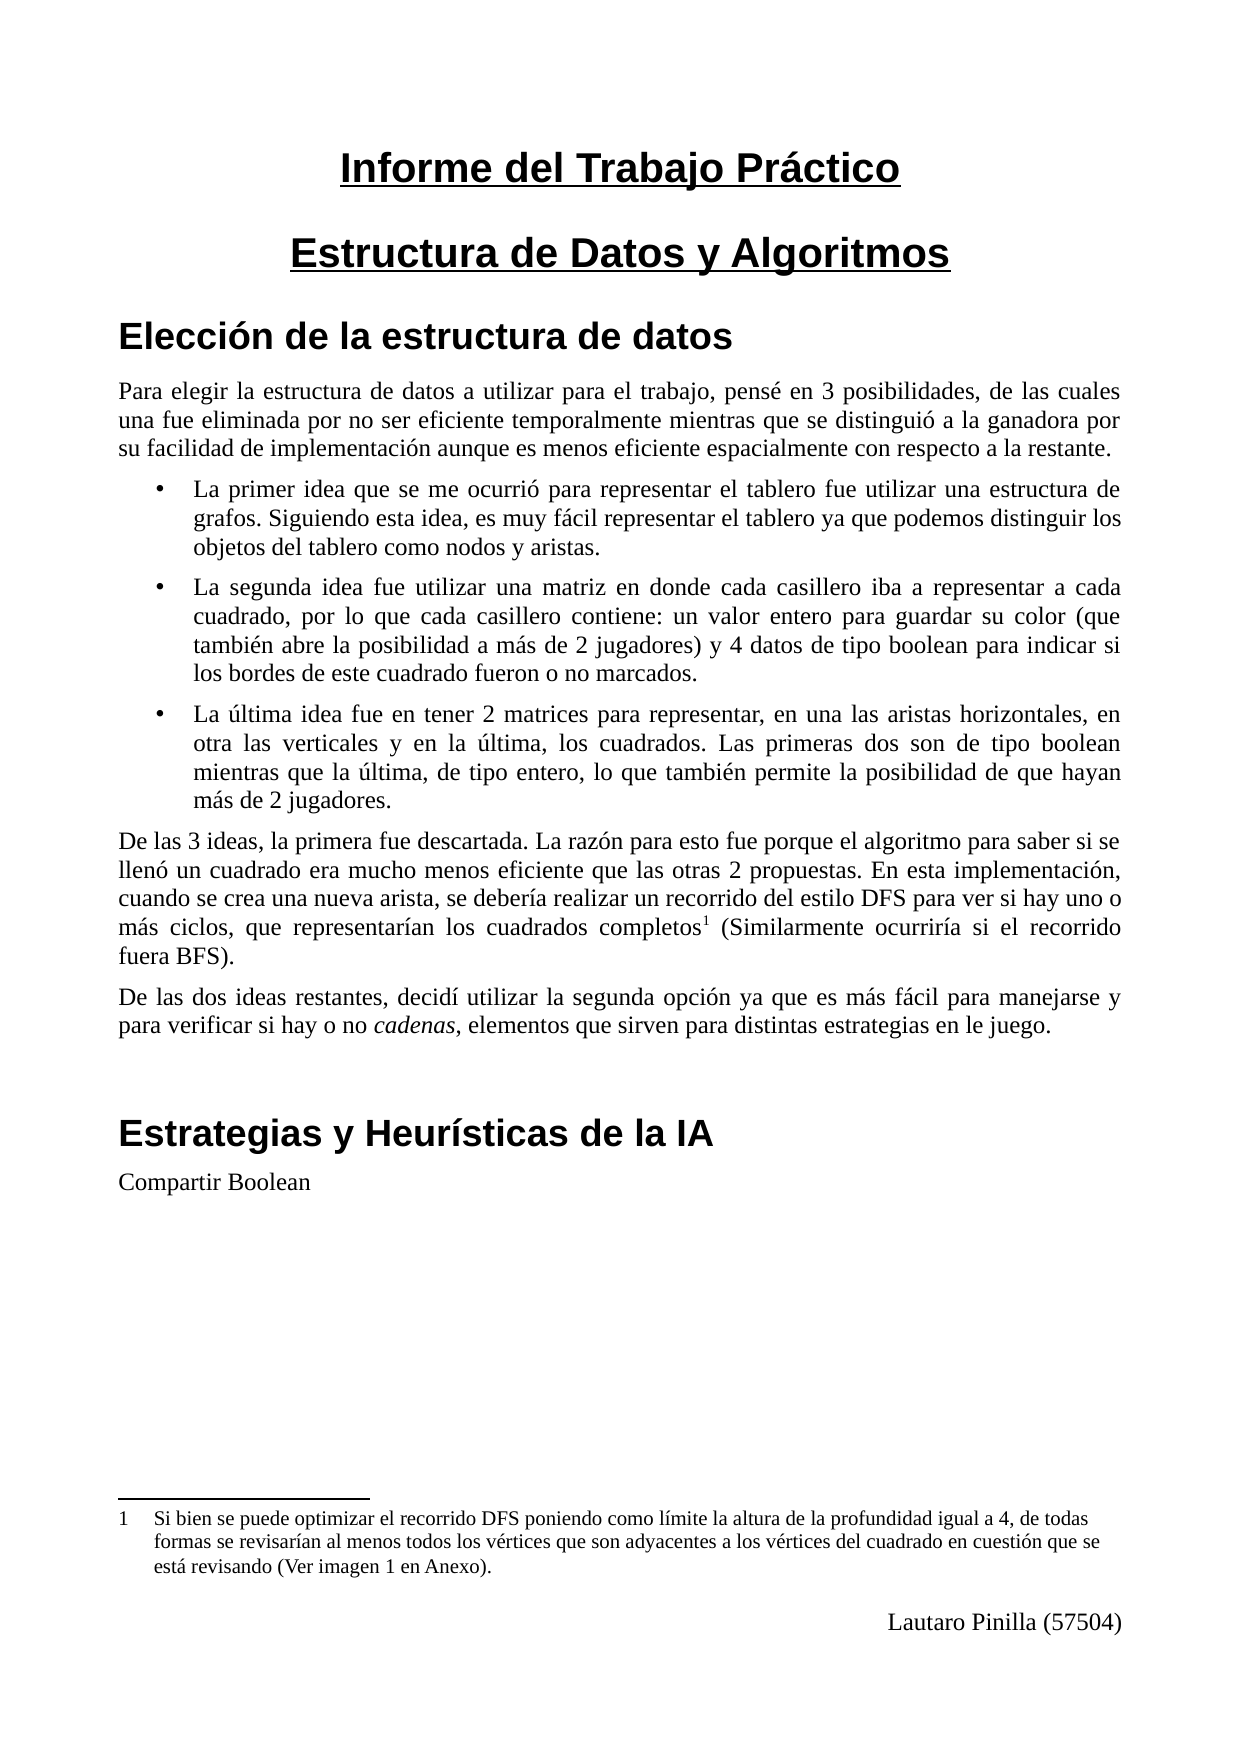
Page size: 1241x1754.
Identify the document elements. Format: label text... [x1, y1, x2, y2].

text Si bien se puede optimizar el recorrido DFS poniendo como límite la altura de la profundidad igual a 4, de todas formas se revisarían al menos todos los vértices que son adyacentes a los vértices del cuadrado en cuestión que se está revisando (Ver imagen 1 en Anexo). [118, 1505, 1122, 1578]
title Estructura de Datos y Algoritmos [118, 228, 1122, 276]
subtitle Elección de la estructura de datos [118, 314, 1122, 358]
text De las dos ideas restantes, decidí utilizar la segunda opción ya que es más fácil para manejarse y para verificar si hay o no cadenas, elementos que sirven para distintas estrategias en le juego. [118, 982, 1122, 1039]
list La segunda idea fue utilizar una matriz en donde cada casillero iba a representar a cada cuadrado, por lo que cada casillero contiene: un valor entero para guardar su color (que también abre la posibilidad a más de 2 jugadores) y 4 datos de tipo boolean para indicar si los bordes de este cuadrado fueron o no marcados. [156, 572, 1122, 687]
text De las 3 ideas, la primera fue descartada. La razón para esto fue porque el algoritmo para saber si se llenó un cuadrado era mucho menos eficiente que las otras 2 propuestas. En esta implementación, cuando se crea una nueva arista, se debería realizar un recorrido del estilo DFS para ver si hay uno o más ciclos, que representarían los cuadrados completos (Similarmente ocurriría si el recorrido fuera BFS). [118, 826, 1122, 970]
subtitle Estrategias y Heurísticas de la IA [118, 1111, 1122, 1154]
text Para elegir la estructura de datos a utilizar para el trabajo, pensé en 3 posibilidades, de las cuales una fue eliminada por no ser eficiente temporalmente mientras que se distinguió a la ganadora por su facilidad de implementación aunque es menos eficiente espacialmente con respecto a la restante. [118, 376, 1122, 462]
title Informe del Trabajo Práctico [118, 143, 1122, 191]
text Compartir Boolean [118, 1167, 1122, 1196]
list La última idea fue en tener 2 matrices para representar, en una las aristas horizontales, en otra las verticales y en la última, los cuadrados. Las primeras dos son de tipo boolean mientras que la última, de tipo entero, lo que también permite la posibilidad de que hayan más de 2 jugadores. [156, 699, 1122, 814]
list La primer idea que se me ocurrió para representar el tablero fue utilizar una estructura de grafos. Siguiendo esta idea, es muy fácil representar el tablero ya que podemos distinguir los objetos del tablero como nodos y aristas. [156, 474, 1122, 560]
